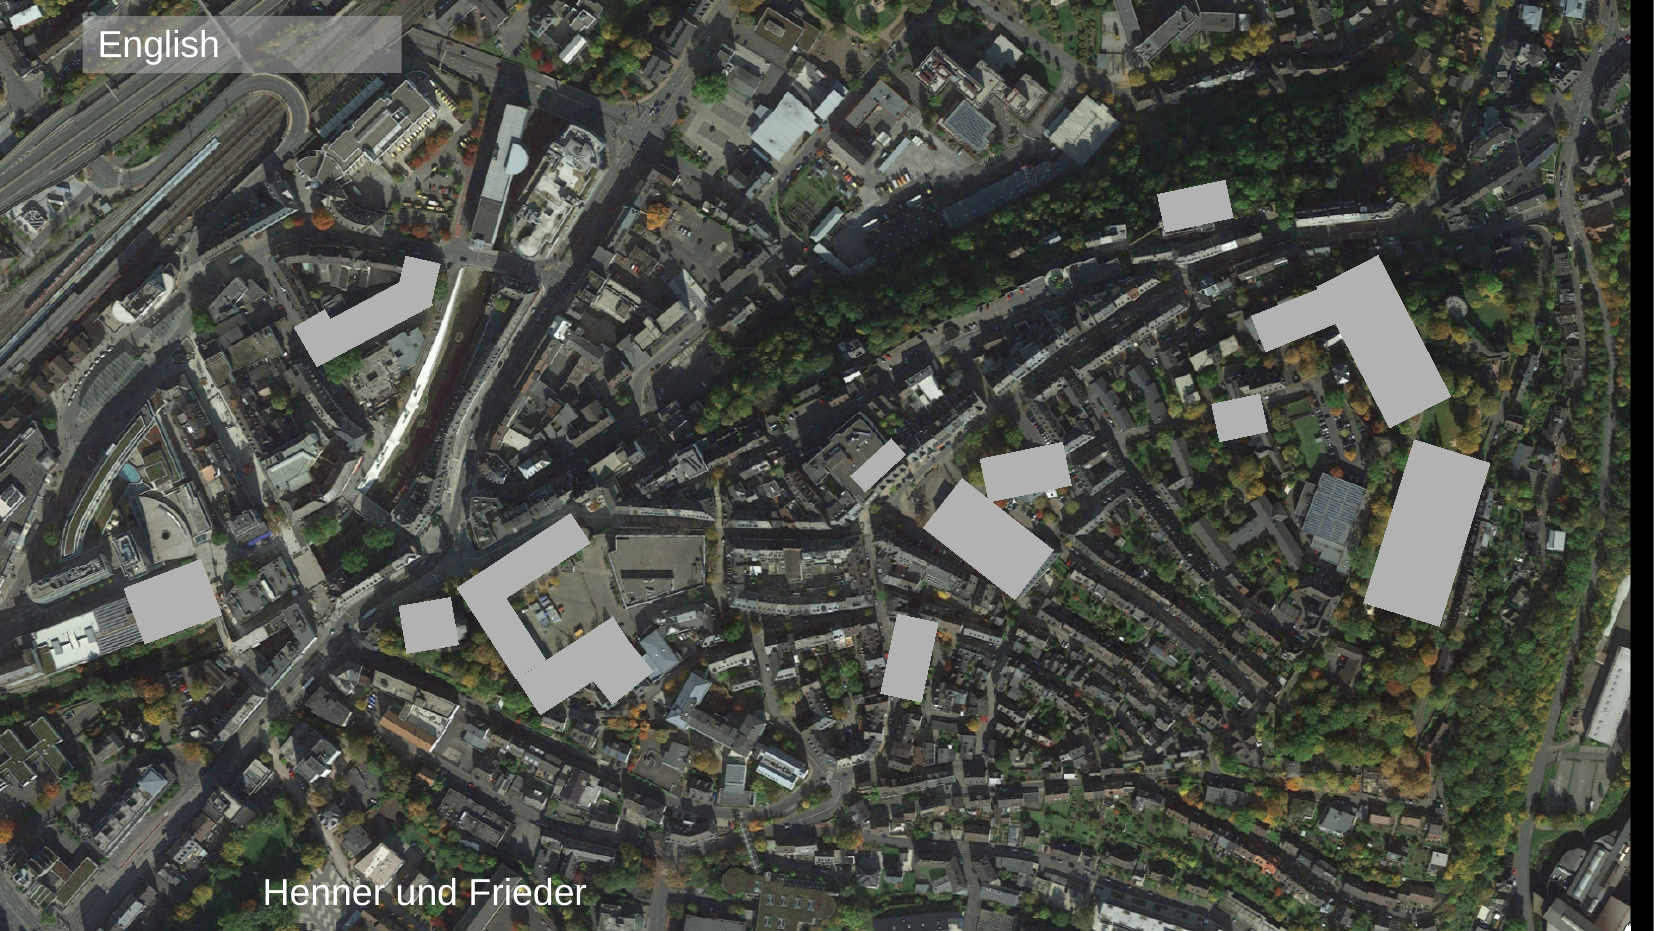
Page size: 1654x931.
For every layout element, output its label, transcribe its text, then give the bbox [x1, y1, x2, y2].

text_box [124, 559, 222, 644]
text_box [399, 597, 459, 654]
text_box [1157, 180, 1234, 232]
text_box [1251, 255, 1451, 428]
text_box [923, 442, 1072, 600]
text_box [1363, 439, 1490, 627]
text_box [850, 438, 906, 492]
picture [0, 0, 1654, 931]
text_box [294, 256, 441, 367]
text_box Henner und Frieder [248, 864, 603, 922]
text_box [880, 614, 938, 702]
text_box [1211, 394, 1268, 442]
text_box English [82, 15, 402, 73]
text_box [457, 513, 654, 715]
